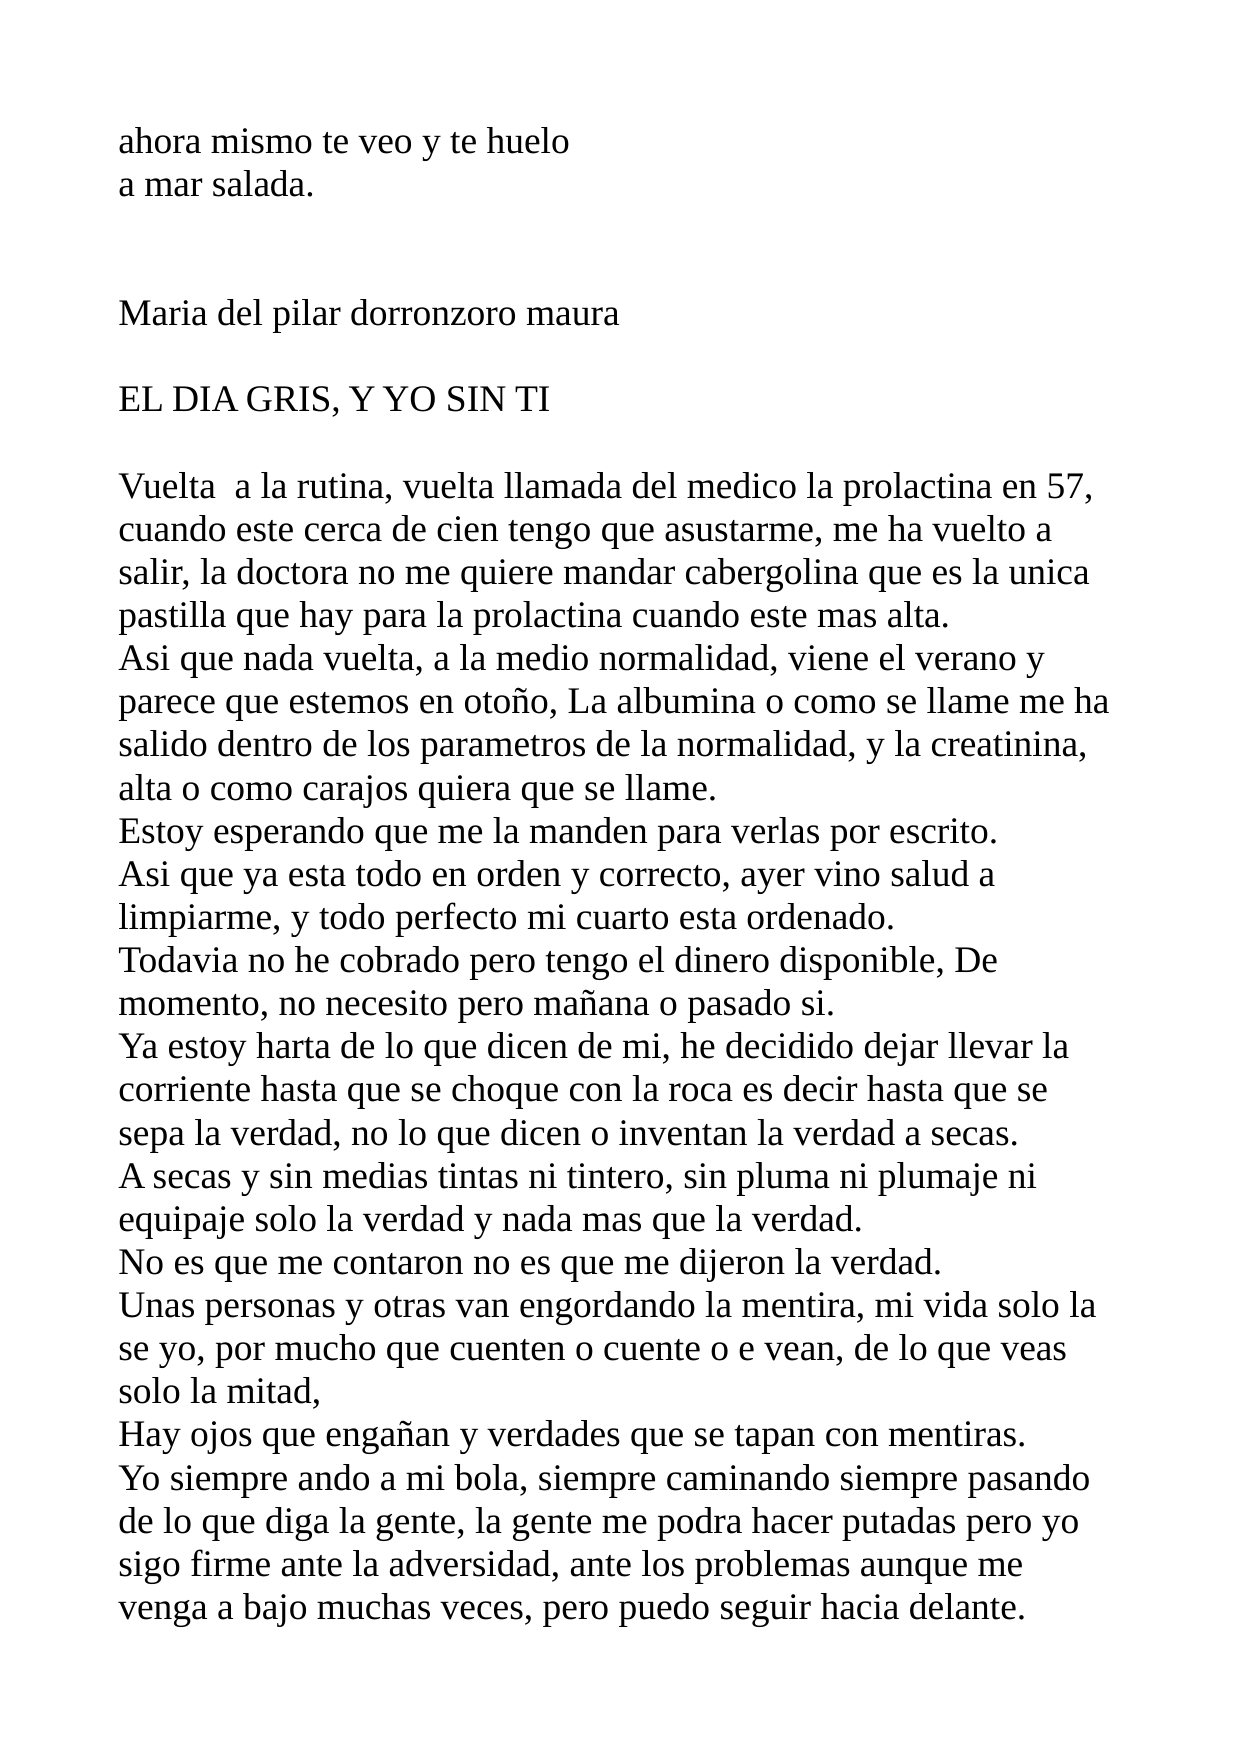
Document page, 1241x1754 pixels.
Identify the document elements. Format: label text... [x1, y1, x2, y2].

text A secas y sin medias tintas ni tintero, sin pluma ni plumaje ni equipaje solo la verdad y nada mas que la verdad. [118, 1153, 1122, 1239]
text Yo siempre ando a mi bola, siempre caminando siempre pasando de lo que diga la gente, la gente me podra hacer putadas pero yo sigo firme ante la adversidad, ante los problemas aunque me venga a bajo muchas veces, pero puedo seguir hacia delante. [118, 1455, 1122, 1627]
text EL DIA GRIS, Y YO SIN TI [118, 377, 1122, 420]
text Unas personas y otras van engordando la mentira, mi vida solo la se yo, por mucho que cuenten o cuente o e vean, de lo que veas solo la mitad, [118, 1282, 1122, 1412]
text ahora mismo te veo y te huelo [118, 118, 1122, 161]
text Vuelta a la rutina, vuelta llamada del medico la prolactina en 57, cuando este cerca de cien tengo que asustarme, me ha vuelto a salir, la doctora no me quiere mandar cabergolina que es la unica pastilla que hay para la prolactina cuando este mas alta. [118, 463, 1122, 636]
text Maria del pilar dorronzoro maura [118, 291, 1122, 334]
text a mar salada. [118, 161, 1122, 204]
text Hay ojos que engañan y verdades que se tapan con mentiras. [118, 1412, 1122, 1455]
text No es que me contaron no es que me dijeron la verdad. [118, 1239, 1122, 1282]
text Asi que ya esta todo en orden y correcto, ayer vino salud a limpiarme, y todo perfecto mi cuarto esta ordenado. [118, 851, 1122, 937]
text Todavia no he cobrado pero tengo el dinero disponible, De momento, no necesito pero mañana o pasado si. [118, 937, 1122, 1024]
text Asi que nada vuelta, a la medio normalidad, viene el verano y parece que estemos en otoño, La albumina o como se llame me ha salido dentro de los parametros de la normalidad, y la creatinina, alta o como carajos quiera que se llame. [118, 636, 1122, 808]
text Estoy esperando que me la manden para verlas por escrito. [118, 808, 1122, 851]
text Ya estoy harta de lo que dicen de mi, he decidido dejar llevar la corriente hasta que se choque con la roca es decir hasta que se sepa la verdad, no lo que dicen o inventan la verdad a secas. [118, 1024, 1122, 1153]
